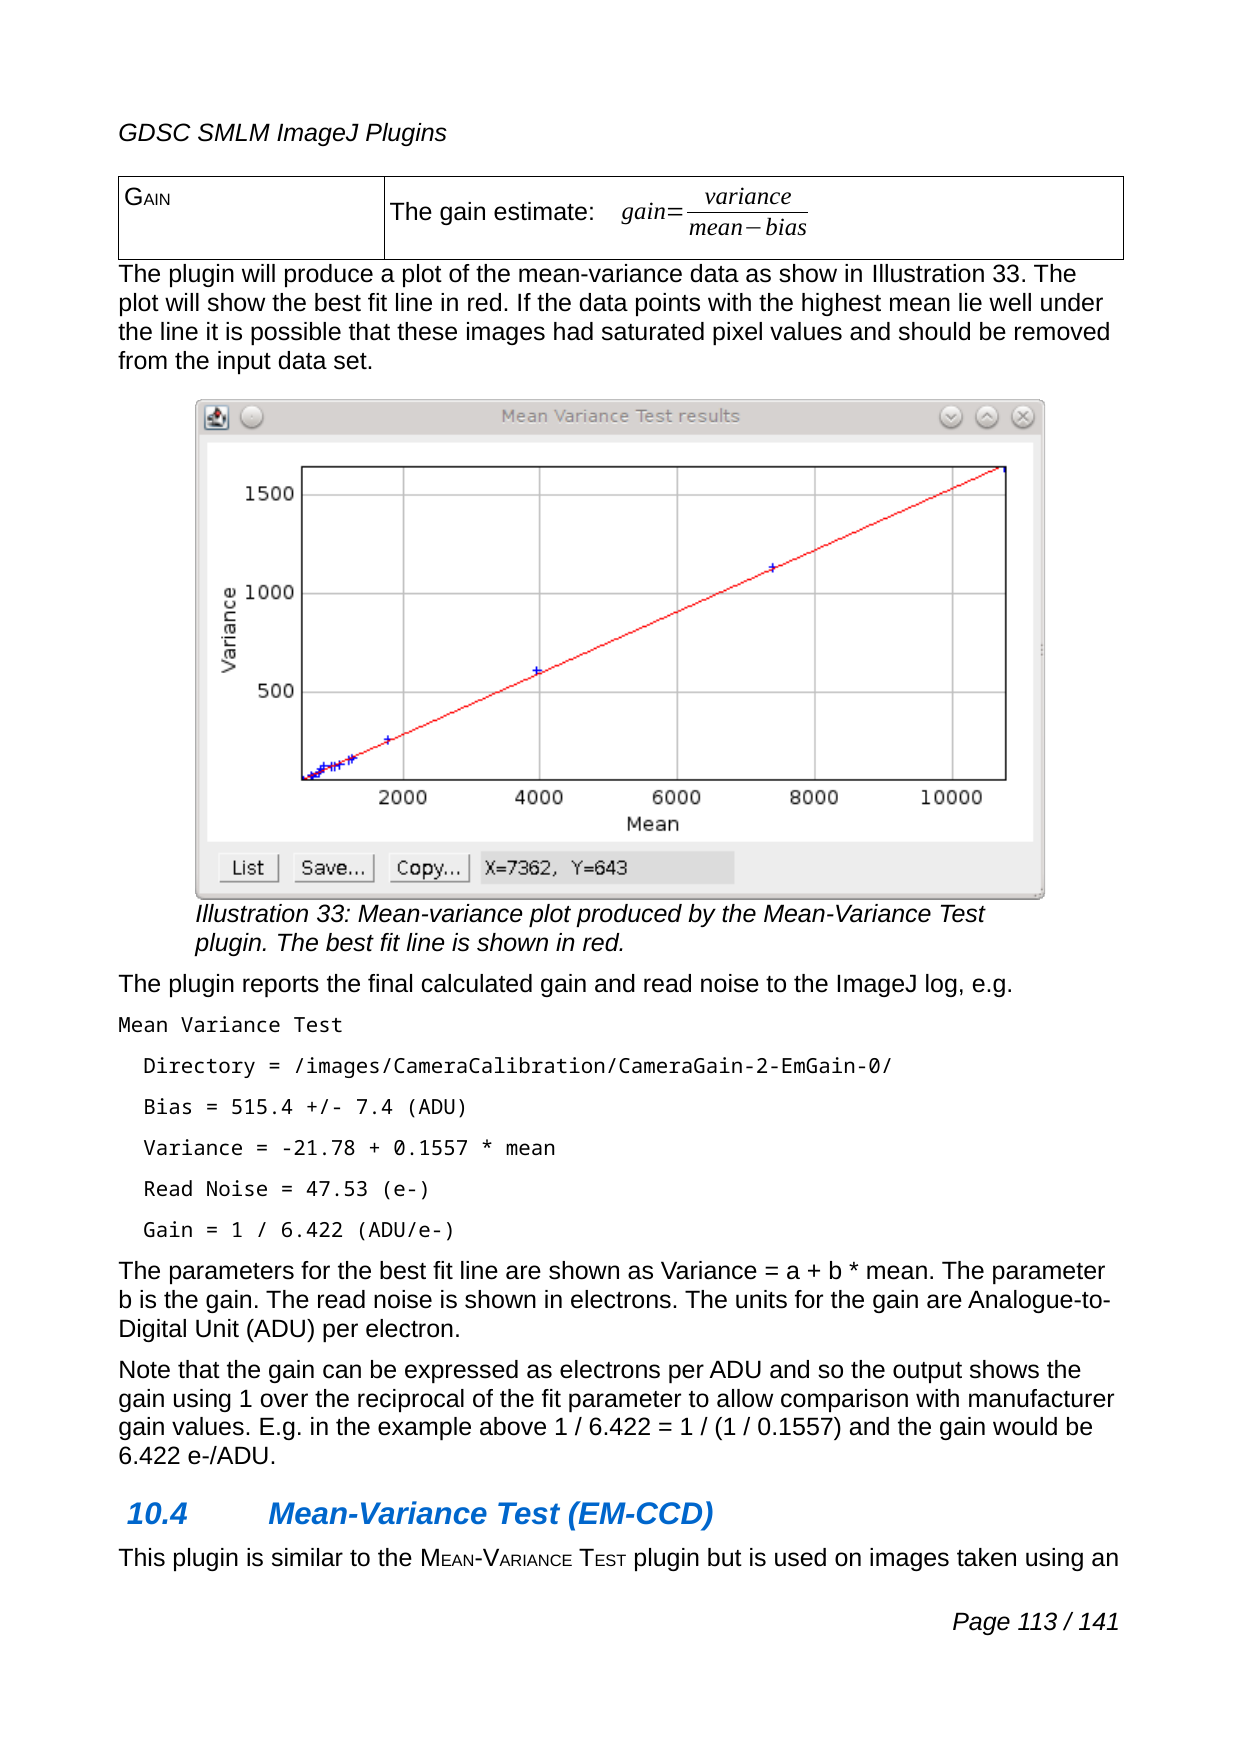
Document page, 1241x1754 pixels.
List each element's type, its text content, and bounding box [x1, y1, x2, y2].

picture [195, 399, 1045, 900]
text The plugin reports the final calculated gain and read noise to the ImageJ log, e.g. [118, 969, 1122, 998]
text Note that the gain can be expressed as electrons per ADU and so the output shows the gain using 1 over the reciprocal of the fit parameter to allow comparison with manufacturer gain values. E.g. in the example above 1 / 6.422 = 1 / (1 / 0.1557) and the gain would be 6.422 e-/ADU. [118, 1355, 1122, 1470]
text Bias = 515.4 +/- 7.4 (ADU) [118, 1092, 1122, 1121]
text The plugin will produce a plot of the mean-variance data as show in Illustration 33. The plot will show the best fit line in red. If the data points with the highest mean lie well under the line it is possible that these images had saturated pixel values and should be removed from the input data set. [118, 260, 1122, 374]
text Directory = /images/CameraCalibration/CameraGain-2-EmGain-0/ [118, 1051, 1122, 1080]
text Gain = 1 / 6.422 (ADU/e-) [118, 1215, 1122, 1244]
text Mean Variance Test [118, 1011, 1122, 1039]
text Illustration 33: Mean-variance plot produced by the Mean-Variance Test plugin. The best fit line is shown in red. [195, 900, 1045, 957]
subtitle Mean-Variance Test (EM-CCD) [118, 1495, 1122, 1531]
text Read Noise = 47.53 (e-) [118, 1174, 1122, 1203]
text This plugin is similar to the Mean-Variance Test plugin but is used on images taken using an [118, 1543, 1122, 1572]
text The parameters for the best fit line are shown as Variance = a + b * mean. The parameter b is the gain. The read noise is shown in electrons. The units for the gain are Analogue-to-Digital Unit (ADU) per electron. [118, 1256, 1122, 1342]
text Variance = -21.78 + 0.1557 * mean [118, 1133, 1122, 1162]
table_cell Gain [119, 177, 384, 259]
table_cell The gain estimate: [385, 177, 1123, 259]
